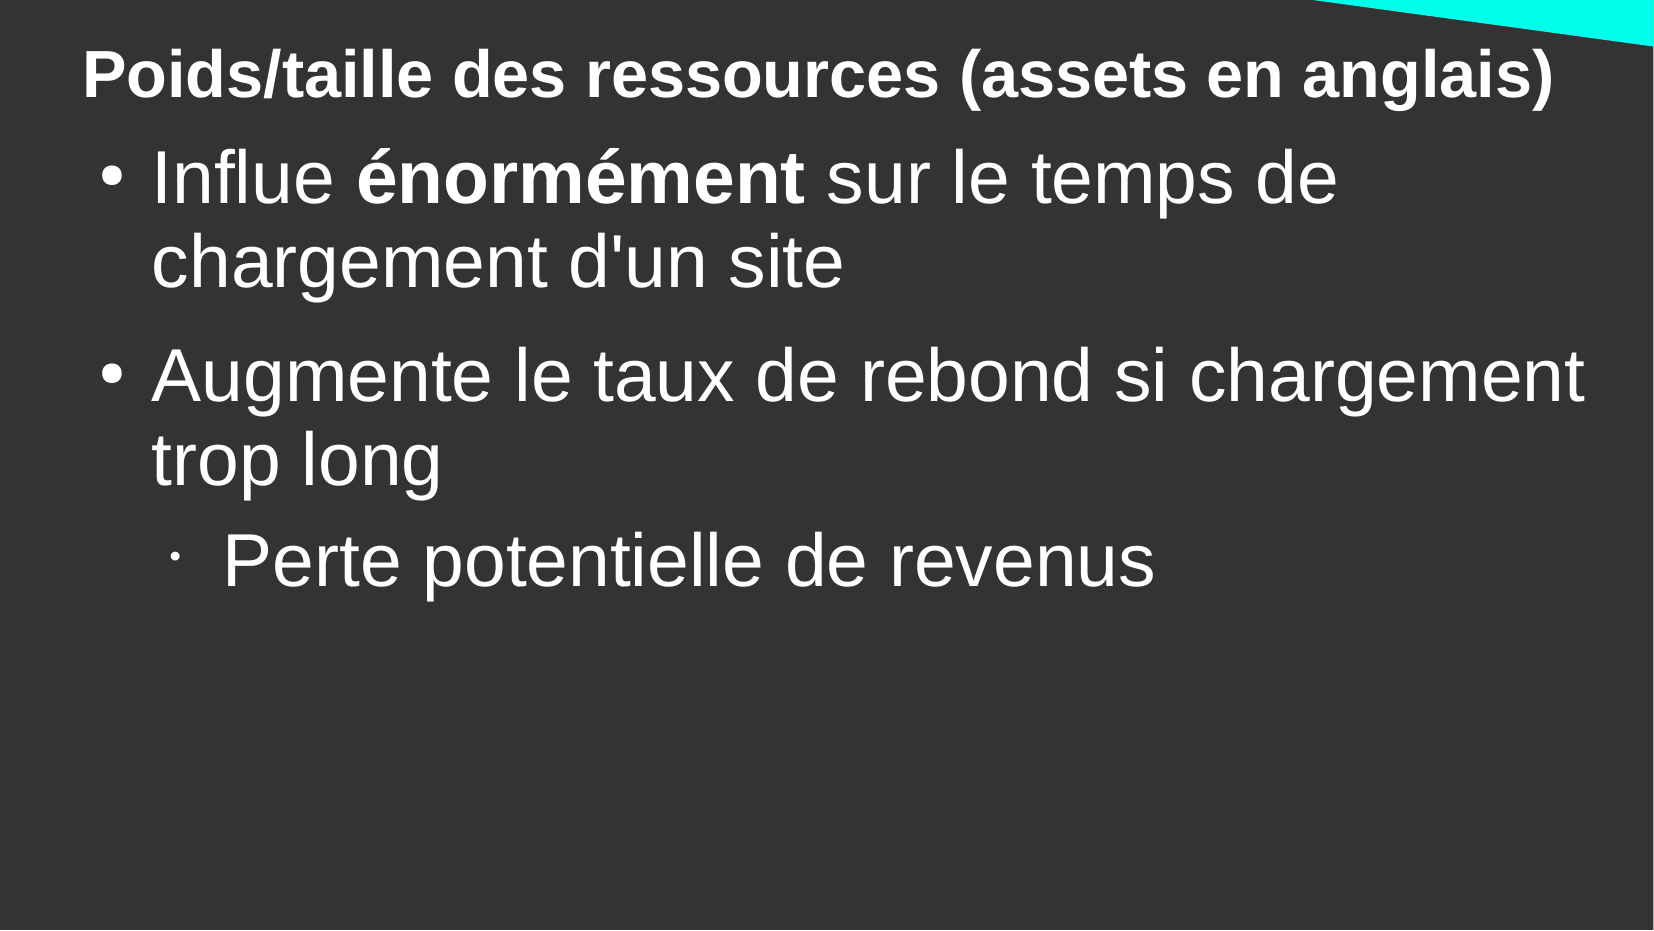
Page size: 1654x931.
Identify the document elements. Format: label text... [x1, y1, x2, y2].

title Poids/taille des ressources (assets en anglais) [82, 37, 1619, 119]
list Influe énormément sur le temps de chargement d'un site Augmente le taux de rebond si chargement trop long Perte potentielle de revenus [80, 135, 1620, 709]
text_box [1312, 0, 1654, 47]
